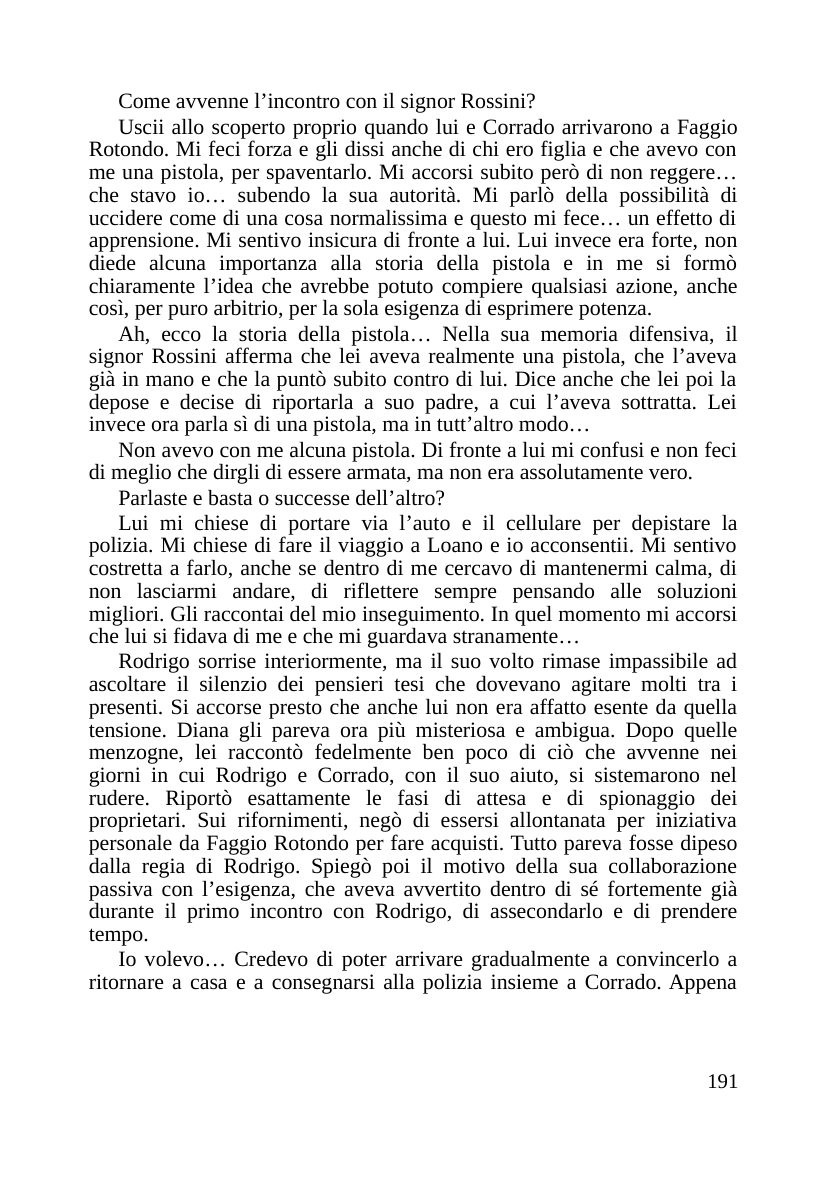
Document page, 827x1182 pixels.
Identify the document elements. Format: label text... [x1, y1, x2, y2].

text Come avvenne l’incontro con il signor Rossini? [88, 88, 738, 114]
text Ah, ecco la storia della pistola… Nella sua memoria difensiva, il signor Rossini afferma che lei aveva realmente una pistola, che l’aveva già in mano e che la puntò subito contro di lui. Dice anche che lei poi la depose e decise di riportarla a suo padre, a cui l’aveva sottratta. Lei invece ora parla sì di una pistola, ma in tutt’altro modo… [88, 321, 738, 437]
text Parlaste e basta o successe dell’altro? [88, 484, 738, 510]
text Lui mi chiese di portare via l’auto e il cellulare per depistare la polizia. Mi chiese di fare il viaggio a Loano e io acconsentii. Mi sentivo costretta a farlo, anche se dentro di me cercavo di mantenermi calma, di non lasciarmi andare, di riflettere sempre pensando alle soluzioni migliori. Gli raccontai del mio inseguimento. In quel momento mi accorsi che lui si fidava di me e che mi guardava stranamente… [88, 510, 738, 648]
text Io volevo… Credevo di poter arrivare gradualmente a convincerlo a ritornare a casa e a consegnarsi alla polizia insieme a Corrado. Appena [88, 946, 738, 994]
text Rodrigo sorrise interiormente, ma il suo volto rimase impassibile ad ascoltare il silenzio dei pensieri tesi che dovevano agitare molti tra i presenti. Si accorse presto che anche lui non era affatto esente da quella tensione. Diana gli pareva ora più misteriosa e ambigua. Dopo quelle menzogne, lei raccontò fedelmente ben poco di ciò che avvenne nei giorni in cui Rodrigo e Corrado, con il suo aiuto, si sistemarono nel rudere. Riportò esattamente le fasi di attesa e di spionaggio dei proprietari. Sui rifornimenti, negò di essersi allontanata per iniziativa personale da Faggio Rotondo per fare acquisti. Tutto pareva fosse dipeso dalla regia di Rodrigo. Spiegò poi il motivo della sua collaborazione passiva con l’esigenza, che aveva avvertito dentro di sé fortemente già durante il primo incontro con Rodrigo, di assecondarlo e di prendere tempo. [88, 648, 738, 946]
text Non avevo con me alcuna pistola. Di fronte a lui mi confusi e non feci di meglio che dirgli di essere armata, ma non era assolutamente vero. [88, 437, 738, 484]
text Uscii allo scoperto proprio quando lui e Corrado arrivarono a Faggio Rotondo. Mi feci forza e gli dissi anche di chi ero figlia e che avevo con me una pistola, per spaventarlo. Mi accorsi subito però di non reggere… che stavo io… subendo la sua autorità. Mi parlò della possibilità di uccidere come di una cosa normalissima e questo mi fece… un effetto di apprensione. Mi sentivo insicura di fronte a lui. Lui invece era forte, non diede alcuna importanza alla storia della pistola e in me si formò chiaramente l’idea che avrebbe potuto compiere qualsiasi azione, anche così, per puro arbitrio, per la sola esigenza di esprimere potenza. [88, 114, 738, 321]
